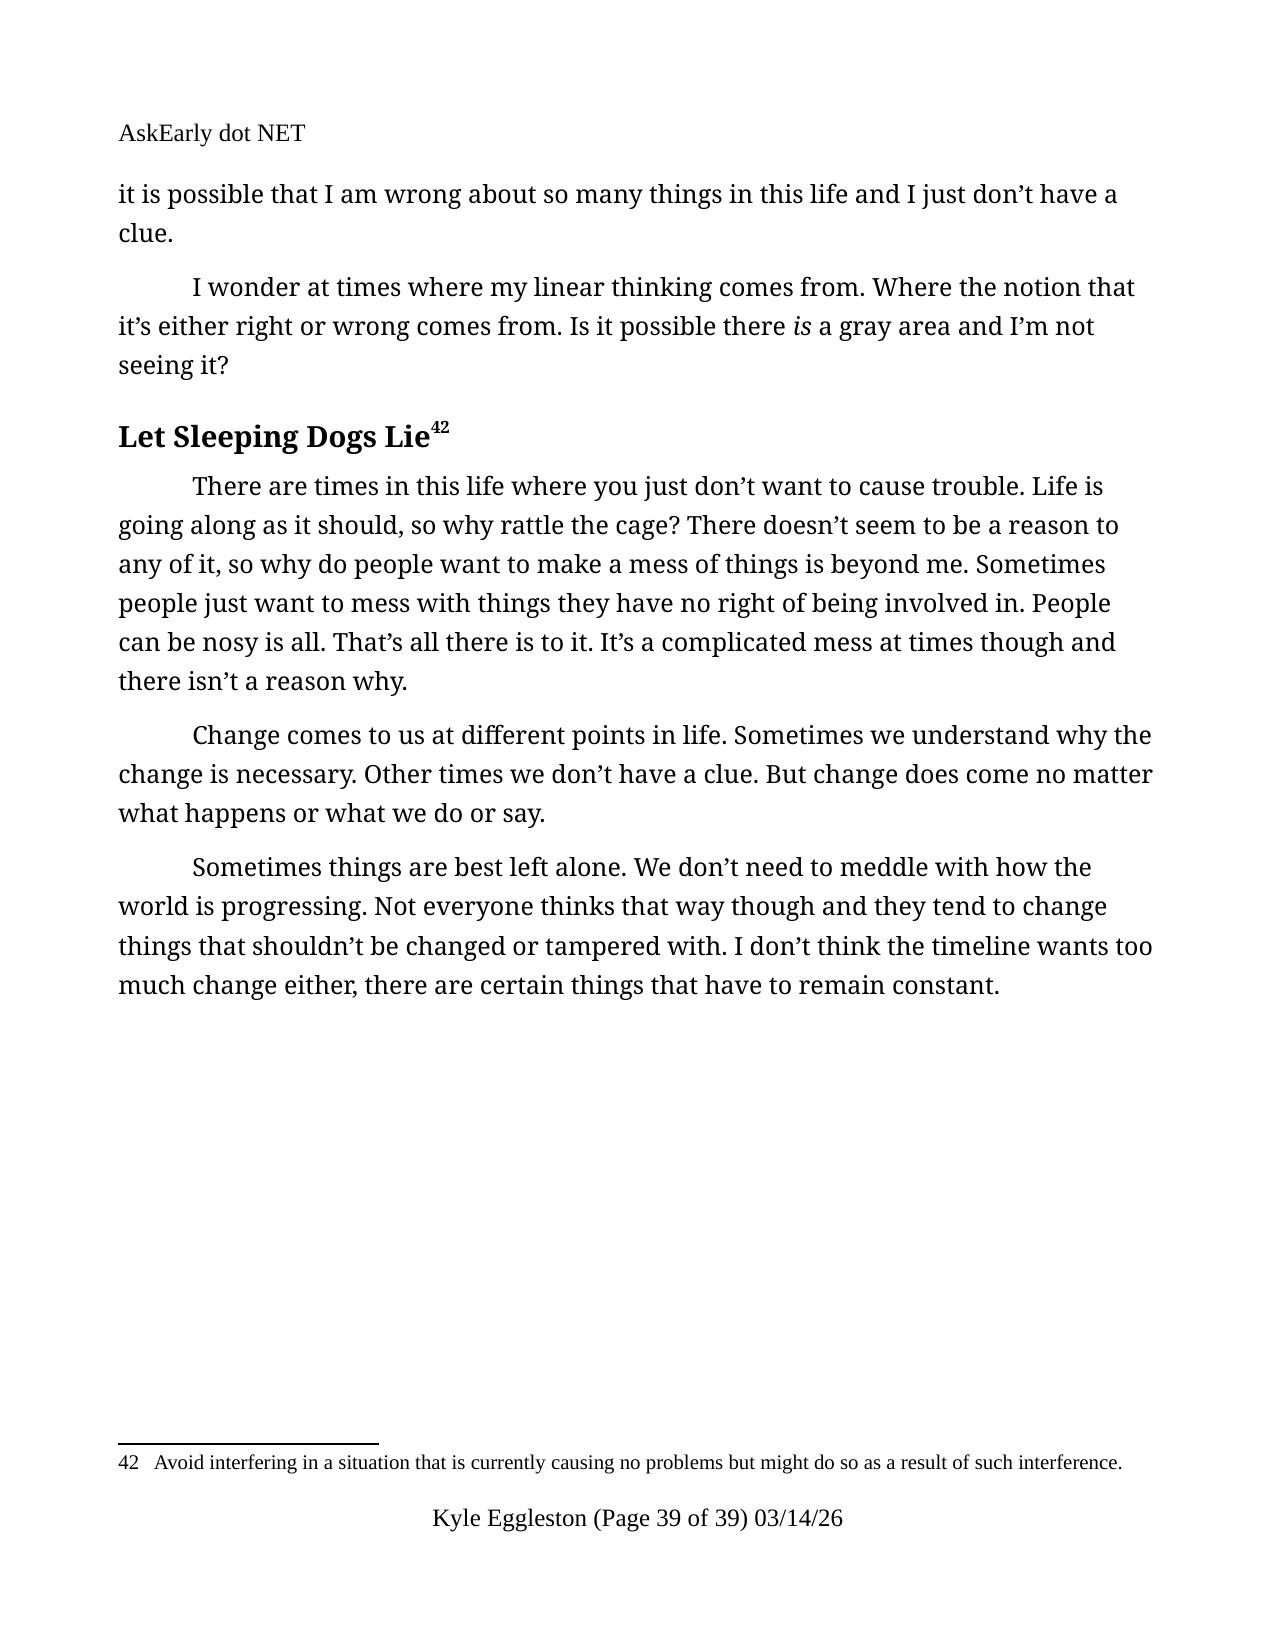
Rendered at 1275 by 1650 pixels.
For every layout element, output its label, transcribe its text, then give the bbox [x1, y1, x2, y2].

text There are times in this life where you just don’t want to cause trouble. Life is going along as it should, so why rattle the cage? There doesn’t seem to be a reason to any of it, so why do people want to make a mess of things is beyond me. Sometimes people just want to mess with things they have no right of being involved in. People can be nosy is all. That’s all there is to it. It’s a complicated mess at times though and there isn’t a reason why. [118, 468, 1157, 698]
subtitle Let Sleeping Dogs Lie [118, 416, 1157, 456]
text it is possible that I am wrong about so many things in this life and I just don’t have a clue. [118, 176, 1157, 249]
text Change comes to us at different points in life. Sometimes we understand why the change is necessary. Other times we don’t have a clue. But change does come no matter what happens or what we do or say. [118, 718, 1157, 830]
text I wonder at times where my linear thinking comes from. Where the notion that it’s either right or wrong comes from. Is it possible there is a gray area and I’m not seeing it? [118, 269, 1157, 382]
text Avoid interfering in a situation that is currently causing no problems but might do so as a result of such interference. [118, 1449, 1157, 1474]
text Sometimes things are best left alone. We don’t need to meddle with how the world is progressing. Not everyone thinks that way though and they tend to change things that shouldn’t be changed or tampered with. I don’t think the timeline wants too much change either, there are certain things that have to remain constant. [118, 850, 1157, 1001]
